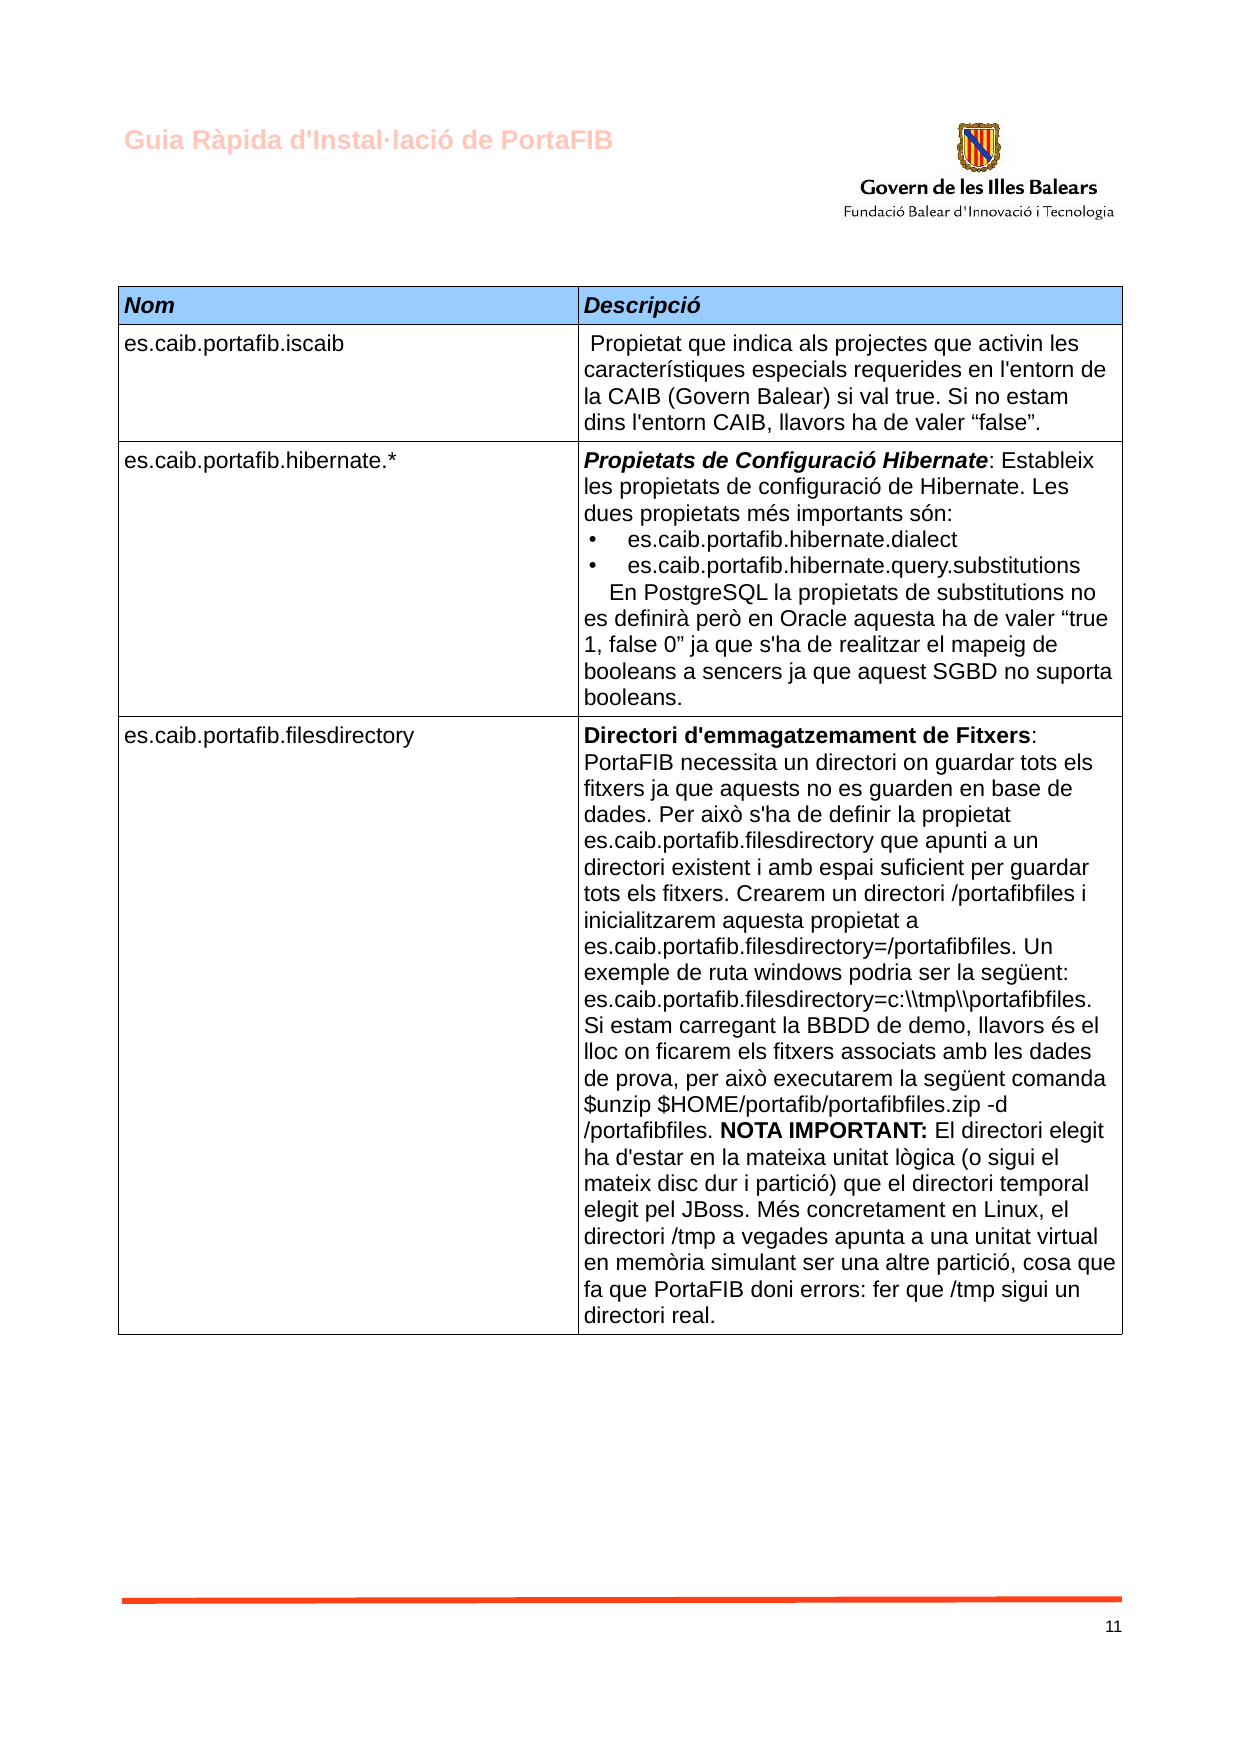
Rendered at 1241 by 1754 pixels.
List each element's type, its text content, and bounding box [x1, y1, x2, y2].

picture [840, 123, 1117, 220]
table_cell es.caib.portafib.filesdirectory [119, 717, 578, 1334]
table_cell Directori d'emmagatzemament de Fitxers: PortaFIB necessita un directori on guardar tots els fitxers ja que aquests no es guarden en base de dades. Per això s'ha de definir la propietat es.caib.portafib.filesdirectory que apunti a un directori existent i amb espai suficient per guardar tots els fitxers. Crearem un directori /portafibfiles i inicialitzarem aquesta propietat a es.caib.portafib.filesdirectory=/portafibfiles. Un exemple de ruta windows podria ser la següent: es.caib.portafib.filesdirectory=c:\\tmp\\portafibfiles. Si estam carregant la BBDD de demo, llavors és el lloc on ficarem els fitxers associats amb les dades de prova, per això executarem la següent comanda $unzip $HOME/portafib/portafibfiles.zip -d /portafibfiles. NOTA IMPORTANT: El directori elegit ha d'estar en la mateixa unitat lògica (o sigui el mateix disc dur i partició) que el directori temporal elegit pel JBoss. Més concretament en Linux, el directori /tmp a vegades apunta a una unitat virtual en memòria simulant ser una altre partició, cosa que fa que PortaFIB doni errors: fer que /tmp sigui un directori real. [579, 717, 1122, 1334]
table_header Nom [119, 287, 578, 324]
table_cell es.caib.portafib.hibernate.* [119, 442, 578, 716]
table_cell es.caib.portafib.iscaib [119, 325, 578, 441]
table_cell Propietats de Configuració Hibernate: Estableix les propietats de configuració de Hibernate. Les dues propietats més importants són: es.caib.portafib.hibernate.dialect es.caib.portafib.hibernate.query.substitutions En PostgreSQL la propietats de substitutions no es definirà però en Oracle aquesta ha de valer “true 1, false 0” ja que s'ha de realitzar el mapeig de booleans a sencers ja que aquest SGBD no suporta booleans. [579, 442, 1122, 716]
table_cell Propietat que indica als projectes que activin les característiques especials requerides en l'entorn de la CAIB (Govern Balear) si val true. Si no estam dins l'entorn CAIB, llavors ha de valer “false”. [579, 325, 1122, 441]
table_header Descripció [579, 287, 1122, 324]
